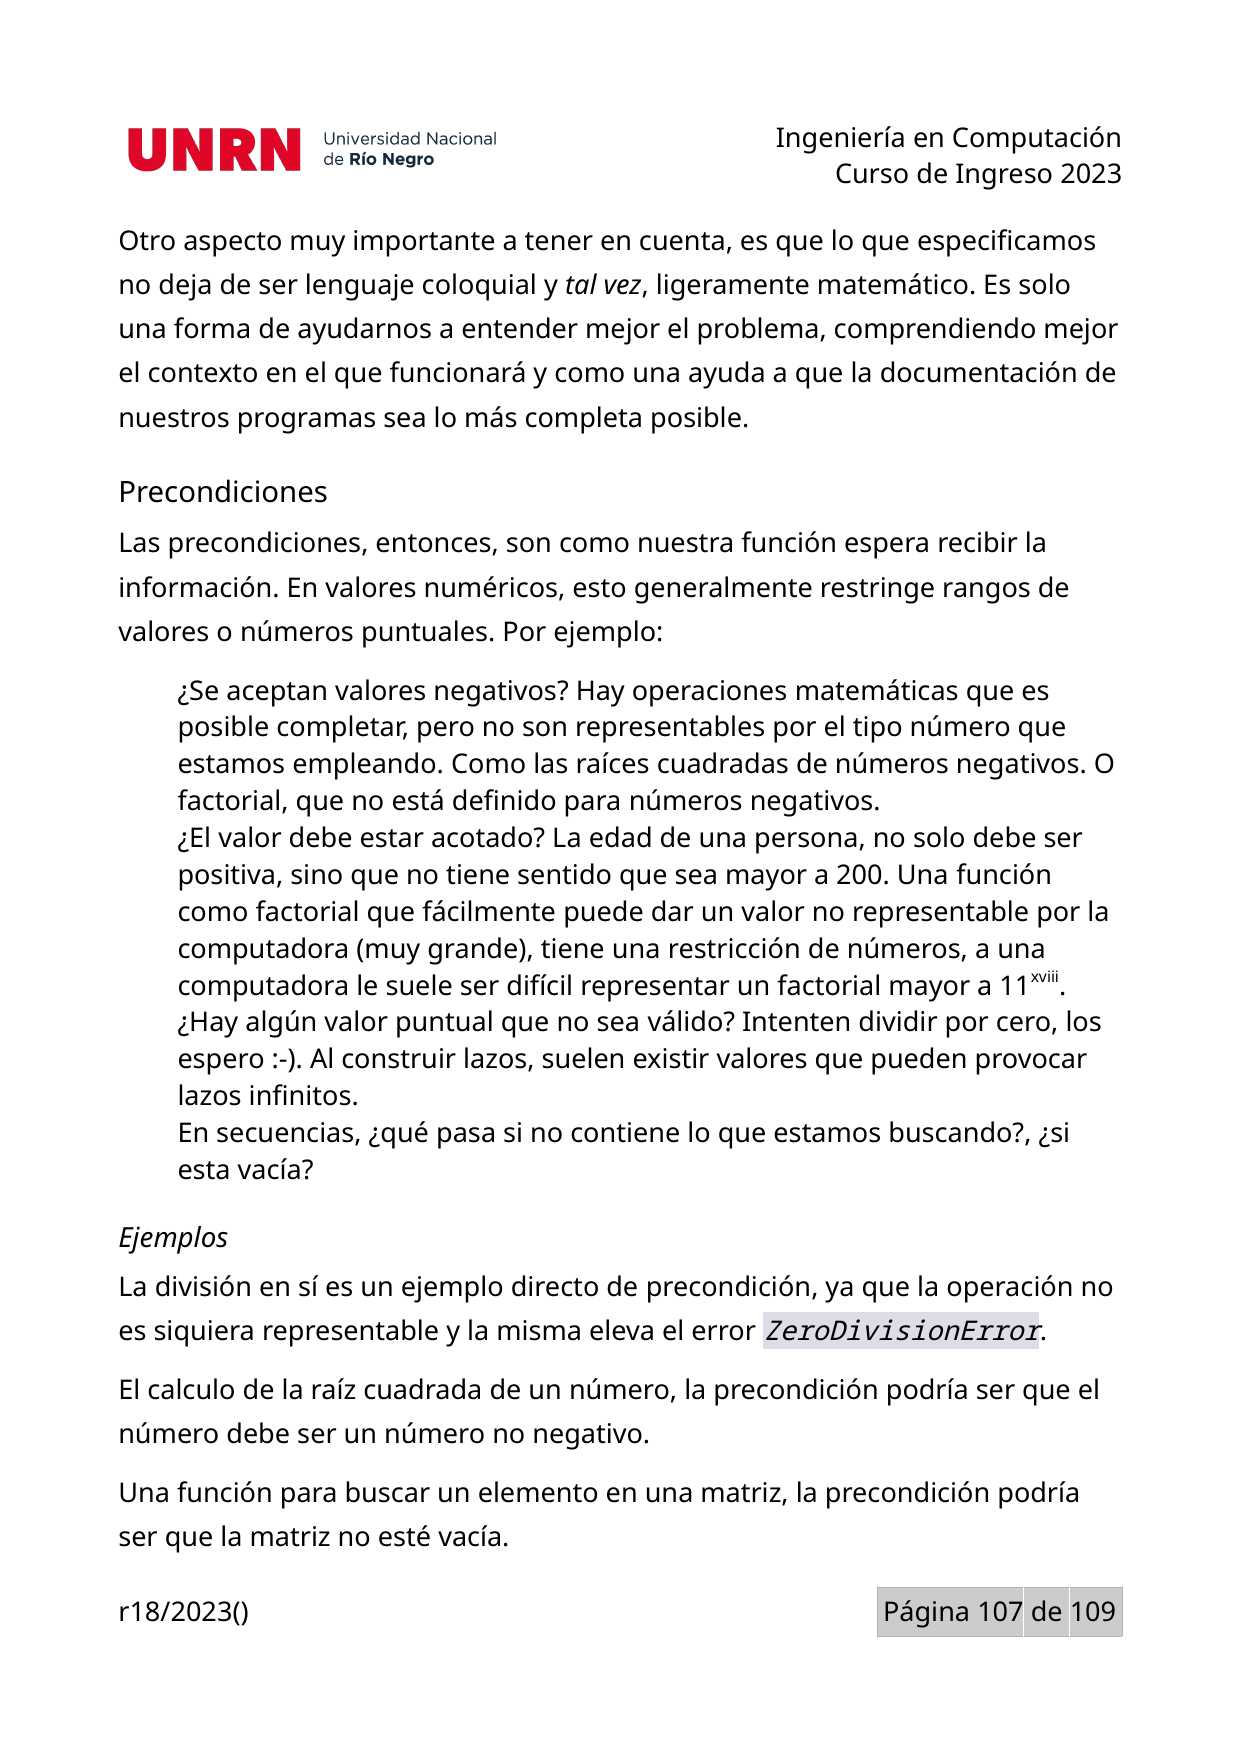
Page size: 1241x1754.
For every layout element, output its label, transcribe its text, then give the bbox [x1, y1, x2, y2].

text Las precondiciones, entonces, son como nuestra función espera recibir la información. En valores numéricos, esto generalmente restringe rangos de valores o números puntuales. Por ejemplo: [118, 524, 1122, 649]
text La división en sí es un ejemplo directo de precondición, ya que la operación no es siquiera representable y la misma eleva el error ZeroDivisionError. [118, 1268, 1122, 1349]
subtitle Ejemplos [118, 1217, 1122, 1255]
text En secuencias, ¿qué pasa si no contiene lo que estamos buscando?, ¿si esta vacía? [177, 1113, 1122, 1187]
text ¿Se aceptan valores negativos? Hay operaciones matemáticas que es posible completar, pero no son representables por el tipo número que estamos empleando. Como las raíces cuadradas de números negativos. O factorial, que no está definido para números negativos. [177, 671, 1122, 818]
text Otro aspecto muy importante a tener en cuenta, es que lo que especificamos no deja de ser lenguaje coloquial y tal vez, ligeramente matemático. Es solo una forma de ayudarnos a entender mejor el problema, comprendiendo mejor el contexto en el que funcionará y como una ayuda a que la documentación de nuestros programas sea lo más completa posible. [118, 221, 1122, 435]
text ¿Hay algún valor puntual que no sea válido? Intenten dividir por cero, los espero :-). Al construir lazos, suelen existir valores que pueden provocar lazos infinitos. [177, 1003, 1122, 1113]
text Una función para buscar un elemento en una matriz, la precondición podría ser que la matriz no esté vacía. [118, 1473, 1122, 1554]
text El calculo de la raíz cuadrada de un número, la precondición podría ser que el número debe ser un número no negativo. [118, 1371, 1122, 1452]
picture [118, 118, 505, 180]
subtitle Precondiciones [118, 471, 1122, 511]
text ¿El valor debe estar acotado? La edad de una persona, no solo debe ser positiva, sino que no tiene sentido que sea mayor a 200. Una función como factorial que fácilmente puede dar un valor no representable por la computadora (muy grande), tiene una restricción de números, a una computadora le suele ser difícil representar un factorial mayor a 11. [177, 818, 1122, 1003]
